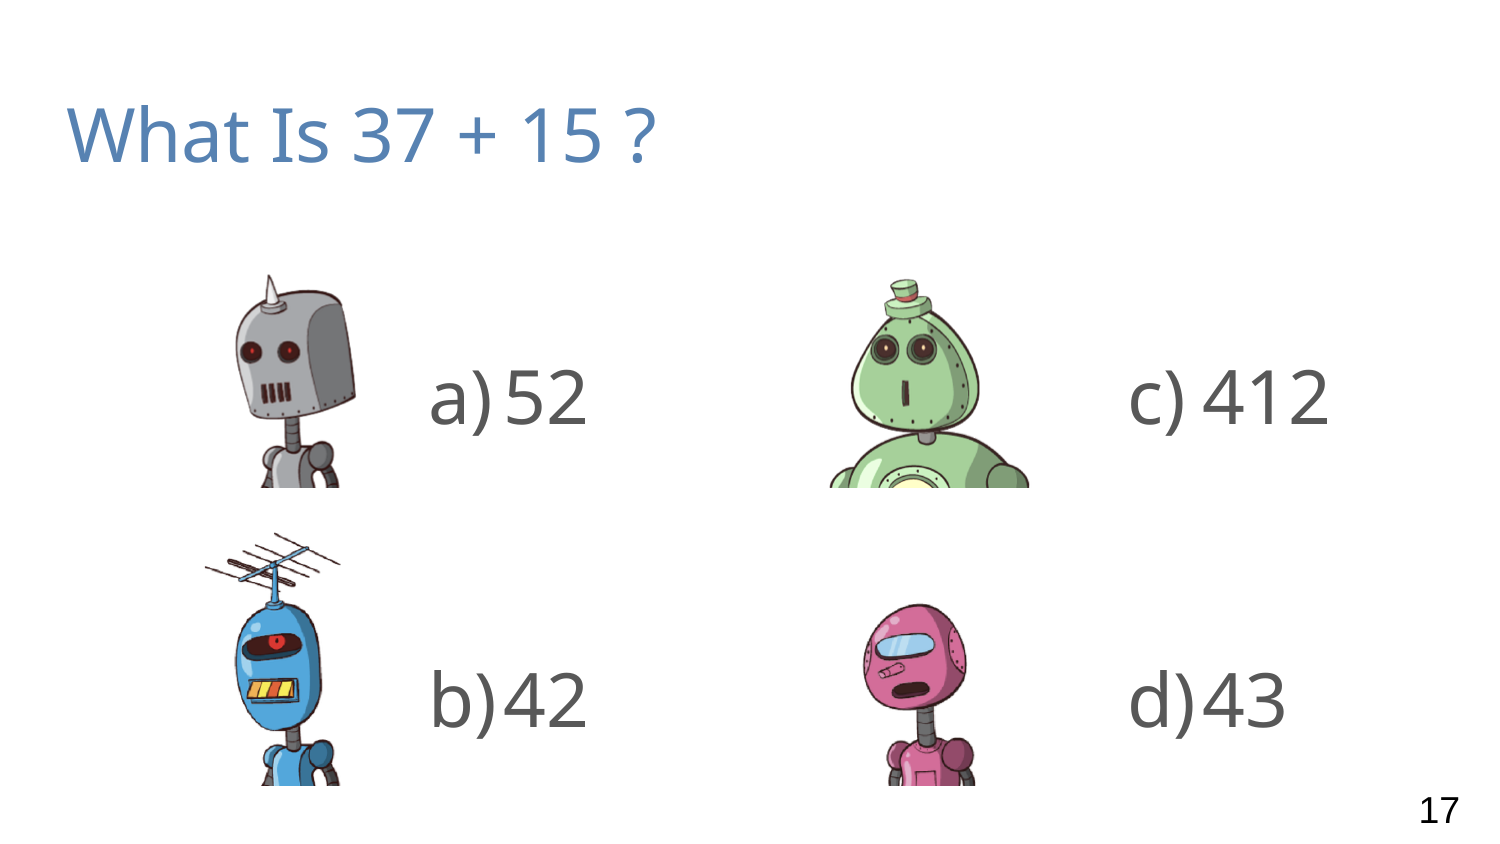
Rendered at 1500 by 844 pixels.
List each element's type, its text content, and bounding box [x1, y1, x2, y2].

title What Is 37 + 15 ? [51, 72, 1449, 167]
picture [156, 230, 414, 488]
text_box 412 [1112, 321, 1354, 455]
text_box 52 [413, 321, 627, 455]
picture [791, 528, 1048, 786]
picture [791, 230, 1048, 488]
text_box 42 [413, 624, 627, 758]
picture [156, 528, 414, 786]
text_box 43 [1112, 624, 1354, 758]
